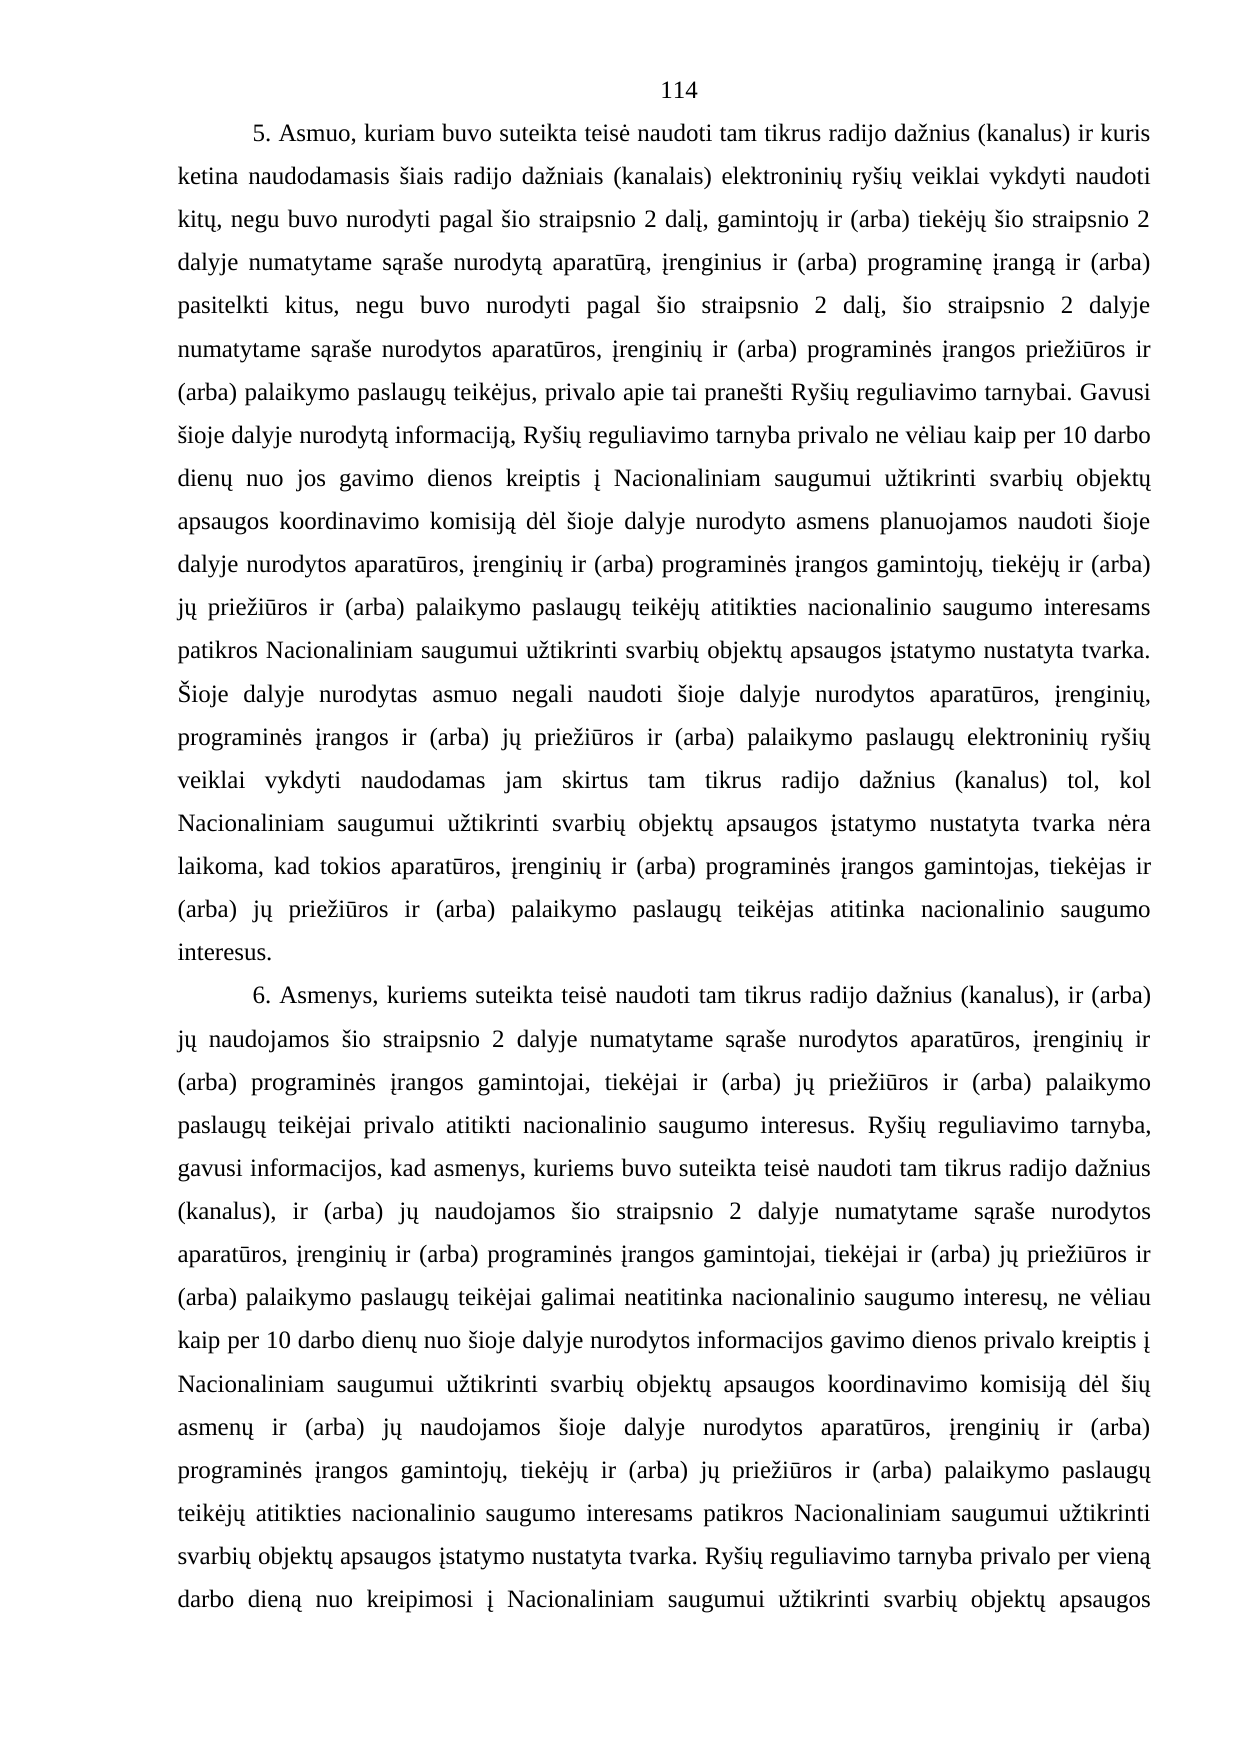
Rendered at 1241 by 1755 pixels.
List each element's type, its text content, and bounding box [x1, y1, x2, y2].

text 5. Asmuo, kuriam buvo suteikta teisė naudoti tam tikrus radijo dažnius (kanalus) ir kuris ketina naudodamasis šiais radijo dažniais (kanalais) elektroninių ryšių veiklai vykdyti naudoti kitų, negu buvo nurodyti pagal šio straipsnio 2 dalį, gamintojų ir (arba) tiekėjų šio straipsnio 2 dalyje numatytame sąraše nurodytą aparatūrą, įrenginius ir (arba) programinę įrangą ir (arba) pasitelkti kitus, negu buvo nurodyti pagal šio straipsnio 2 dalį, šio straipsnio 2 dalyje numatytame sąraše nurodytos aparatūros, įrenginių ir (arba) programinės įrangos priežiūros ir (arba) palaikymo paslaugų teikėjus, privalo apie tai pranešti Ryšių reguliavimo tarnybai. Gavusi šioje dalyje nurodytą informaciją, Ryšių reguliavimo tarnyba privalo ne vėliau kaip per 10 darbo dienų nuo jos gavimo dienos kreiptis į Nacionaliniam saugumui užtikrinti svarbių objektų apsaugos koordinavimo komisiją dėl šioje dalyje nurodyto asmens planuojamos naudoti šioje dalyje nurodytos aparatūros, įrenginių ir (arba) programinės įrangos gamintojų, tiekėjų ir (arba) jų priežiūros ir (arba) palaikymo paslaugų teikėjų atitikties nacionalinio saugumo interesams patikros Nacionaliniam saugumui užtikrinti svarbių objektų apsaugos įstatymo nustatyta tvarka. Šioje dalyje nurodytas asmuo negali naudoti šioje dalyje nurodytos aparatūros, įrenginių, programinės įrangos ir (arba) jų priežiūros ir (arba) palaikymo paslaugų elektroninių ryšių veiklai vykdyti naudodamas jam skirtus tam tikrus radijo dažnius (kanalus) tol, kol Nacionaliniam saugumui užtikrinti svarbių objektų apsaugos įstatymo nustatyta tvarka nėra laikoma, kad tokios aparatūros, įrenginių ir (arba) programinės įrangos gamintojas, tiekėjas ir (arba) jų priežiūros ir (arba) palaikymo paslaugų teikėjas atitinka nacionalinio saugumo interesus. [177, 118, 1152, 966]
text 6. Asmenys, kuriems suteikta teisė naudoti tam tikrus radijo dažnius (kanalus), ir (arba) jų naudojamos šio straipsnio 2 dalyje numatytame sąraše nurodytos aparatūros, įrenginių ir (arba) programinės įrangos gamintojai, tiekėjai ir (arba) jų priežiūros ir (arba) palaikymo paslaugų teikėjai privalo atitikti nacionalinio saugumo interesus. Ryšių reguliavimo tarnyba, gavusi informacijos, kad asmenys, kuriems buvo suteikta teisė naudoti tam tikrus radijo dažnius (kanalus), ir (arba) jų naudojamos šio straipsnio 2 dalyje numatytame sąraše nurodytos aparatūros, įrenginių ir (arba) programinės įrangos gamintojai, tiekėjai ir (arba) jų priežiūros ir (arba) palaikymo paslaugų teikėjai galimai neatitinka nacionalinio saugumo interesų, ne vėliau kaip per 10 darbo dienų nuo šioje dalyje nurodytos informacijos gavimo dienos privalo kreiptis į Nacionaliniam saugumui užtikrinti svarbių objektų apsaugos koordinavimo komisiją dėl šių asmenų ir (arba) jų naudojamos šioje dalyje nurodytos aparatūros, įrenginių ir (arba) programinės įrangos gamintojų, tiekėjų ir (arba) jų priežiūros ir (arba) palaikymo paslaugų teikėjų atitikties nacionalinio saugumo interesams patikros Nacionaliniam saugumui užtikrinti svarbių objektų apsaugos įstatymo nustatyta tvarka. Ryšių reguliavimo tarnyba privalo per vieną darbo dieną nuo kreipimosi į Nacionaliniam saugumui užtikrinti svarbių objektų apsaugos [177, 981, 1152, 1613]
